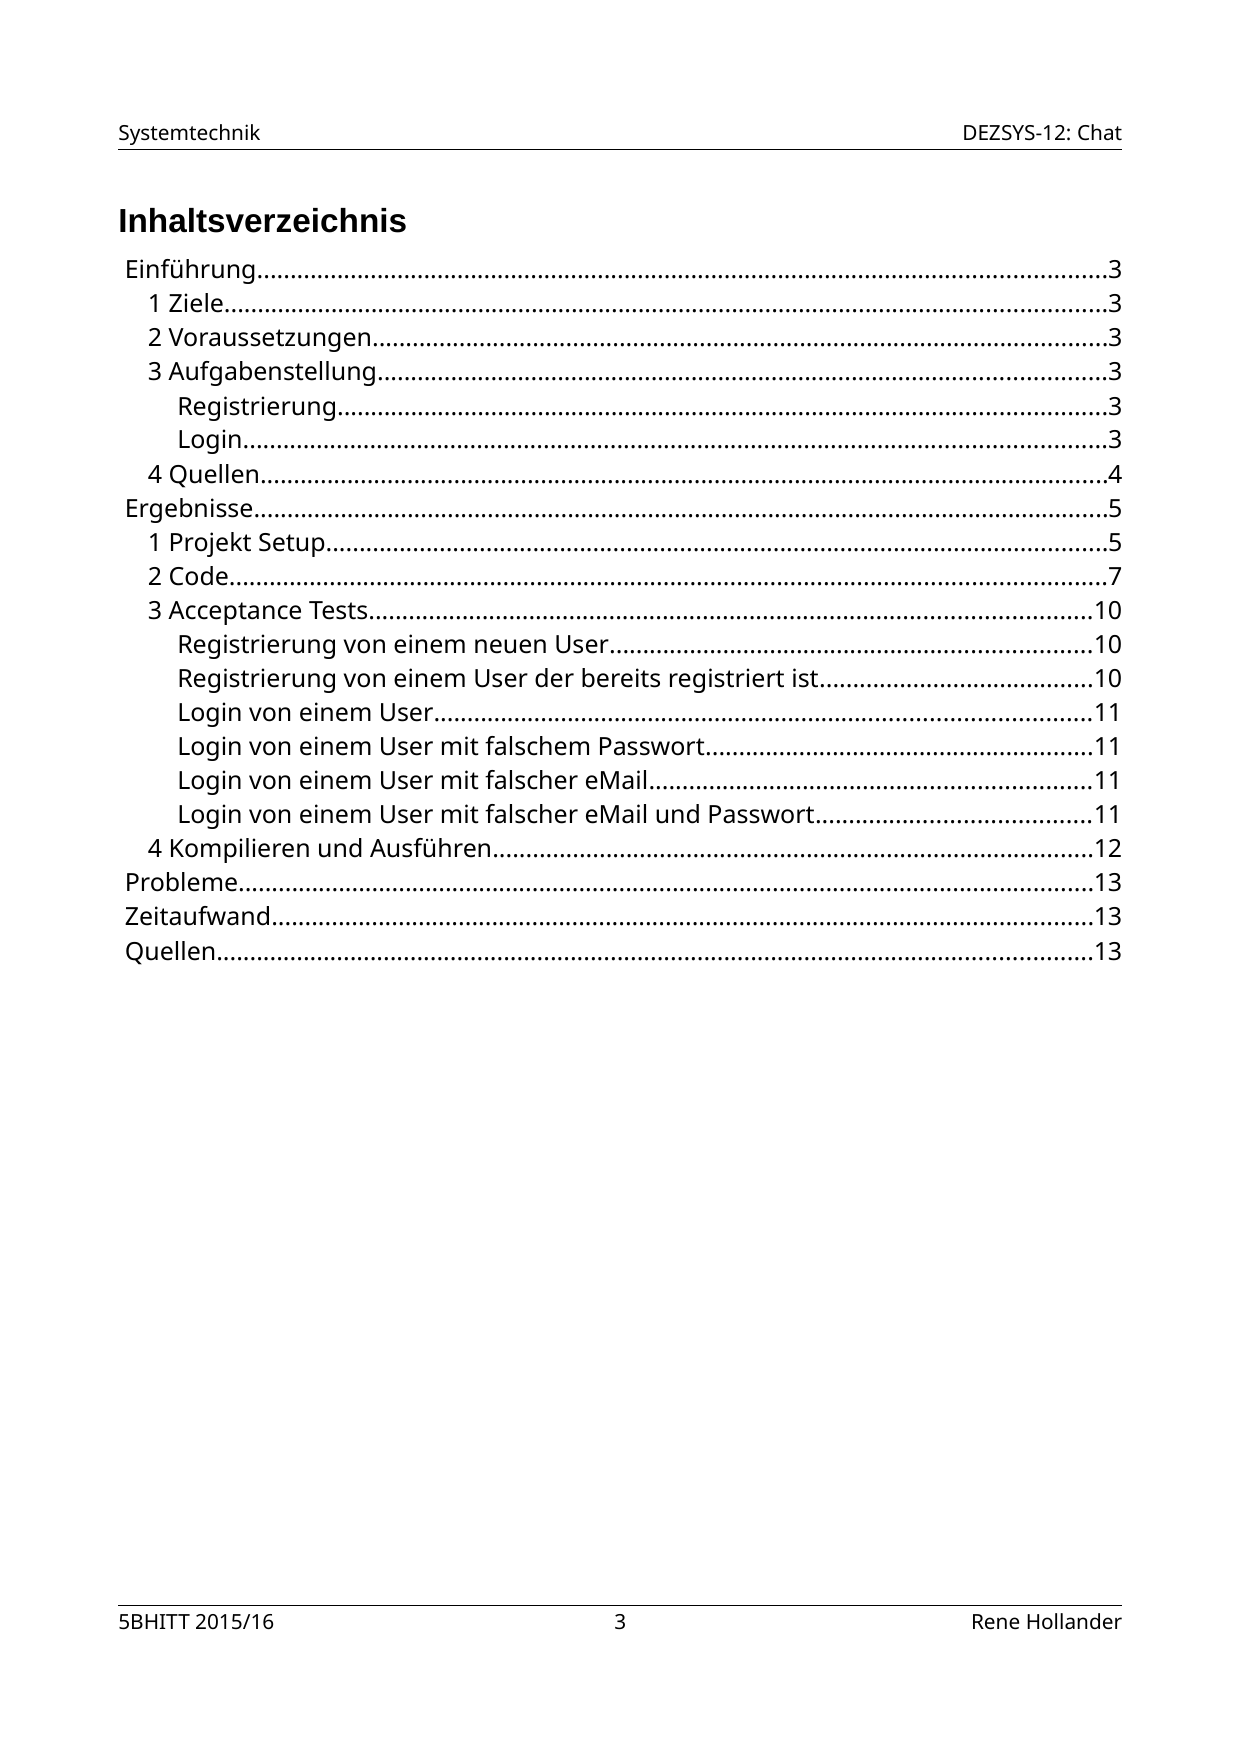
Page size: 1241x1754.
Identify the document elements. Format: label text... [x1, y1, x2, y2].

text 4 Kompilieren und Ausführen 12 [148, 831, 1122, 865]
text Einführung 3 [118, 252, 1122, 286]
text 2 Voraussetzungen 3 [148, 320, 1122, 354]
text 3 Aufgabenstellung 3 [148, 354, 1122, 388]
subtitle Inhaltsverzeichnis [118, 201, 1122, 239]
text 1 Projekt Setup 5 [148, 524, 1122, 558]
text Probleme 13 [118, 865, 1122, 899]
text Zeitaufwand 13 [118, 899, 1122, 933]
text Login von einem User mit falscher eMail und Passwort 11 [177, 797, 1122, 831]
text Registrierung von einem neuen User 10 [177, 627, 1122, 661]
text 4 Quellen 4 [148, 456, 1122, 490]
text Login 3 [177, 422, 1122, 456]
text 1 Ziele 3 [148, 286, 1122, 320]
text Registrierung 3 [177, 388, 1122, 422]
text Login von einem User mit falscher eMail 11 [177, 763, 1122, 797]
text Registrierung von einem User der bereits registriert ist 10 [177, 661, 1122, 695]
text Quellen 13 [118, 933, 1122, 967]
text 3 Acceptance Tests 10 [148, 592, 1122, 627]
text Login von einem User 11 [177, 695, 1122, 729]
text Login von einem User mit falschem Passwort 11 [177, 729, 1122, 763]
text 2 Code 7 [148, 558, 1122, 592]
text Ergebnisse 5 [118, 490, 1122, 524]
